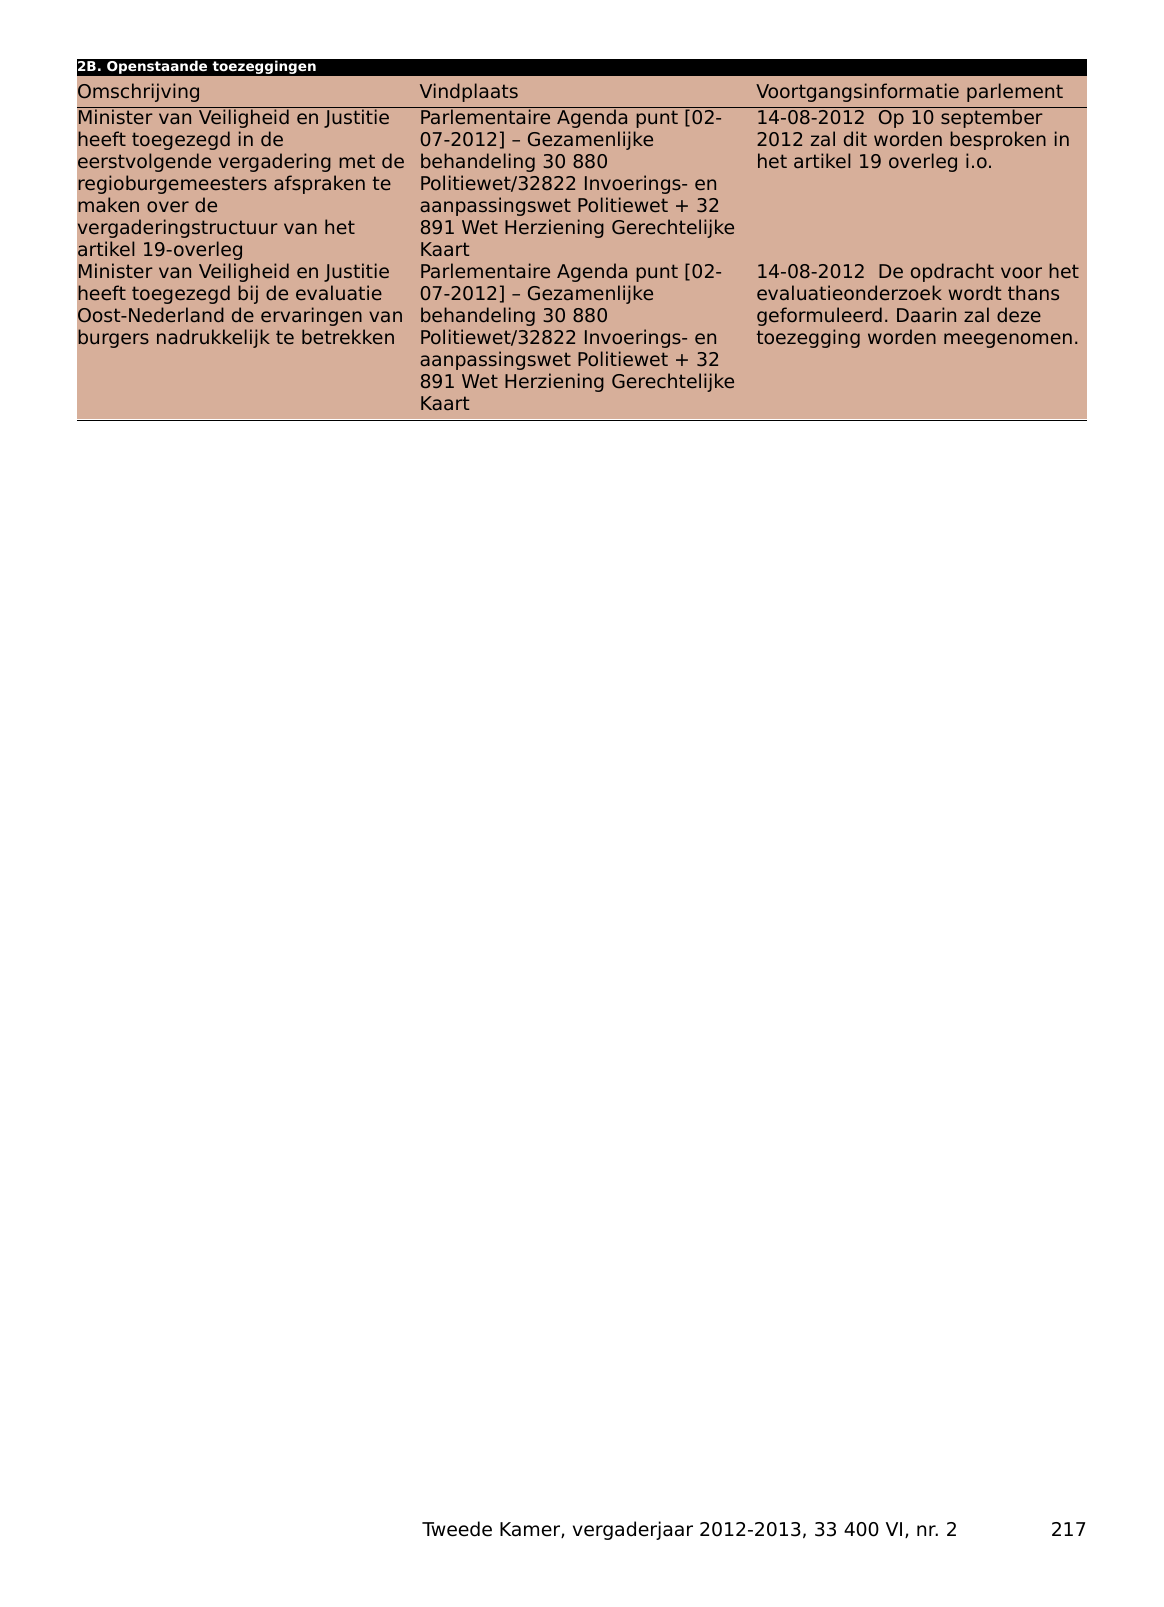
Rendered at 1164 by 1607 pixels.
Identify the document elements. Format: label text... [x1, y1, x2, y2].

table_cell Parlementaire Agenda punt [02-07-2012] – Gezamenlijke behandeling 30 880 Politiewet/32822 Invoerings- en aanpassingswet Politiewet + 32 891 Wet Herziening Gerechtelijke Kaart [413, 261, 750, 419]
table_cell Minister van Veiligheid en Justitie heeft toegezegd bij de evaluatie Oost-Nederland de ervaringen van burgers nadrukkelijk te betrekken [77, 261, 413, 419]
table_cell Voortgangsinformatie parlement [750, 76, 1087, 107]
table_cell Omschrijving [77, 76, 413, 107]
table_header 2B. Openstaande toezeggingen [77, 59, 1087, 75]
table_cell Minister van Veiligheid en Justitie heeft toegezegd in de eerstvolgende vergadering met de regioburgemeesters afspraken te maken over de vergaderingstructuur van het artikel 19-overleg [77, 108, 413, 261]
table_cell 14-08-2012 De opdracht voor het evaluatieonderzoek wordt thans geformuleerd. Daarin zal deze toezegging worden meegenomen. [750, 261, 1087, 419]
table_cell Parlementaire Agenda punt [02-07-2012] – Gezamenlijke behandeling 30 880 Politiewet/32822 Invoerings- en aanpassingswet Politiewet + 32 891 Wet Herziening Gerechtelijke Kaart [413, 108, 750, 261]
table_cell Vindplaats [413, 76, 750, 107]
table_cell 14-08-2012 Op 10 september 2012 zal dit worden besproken in het artikel 19 overleg i.o. [750, 108, 1087, 261]
